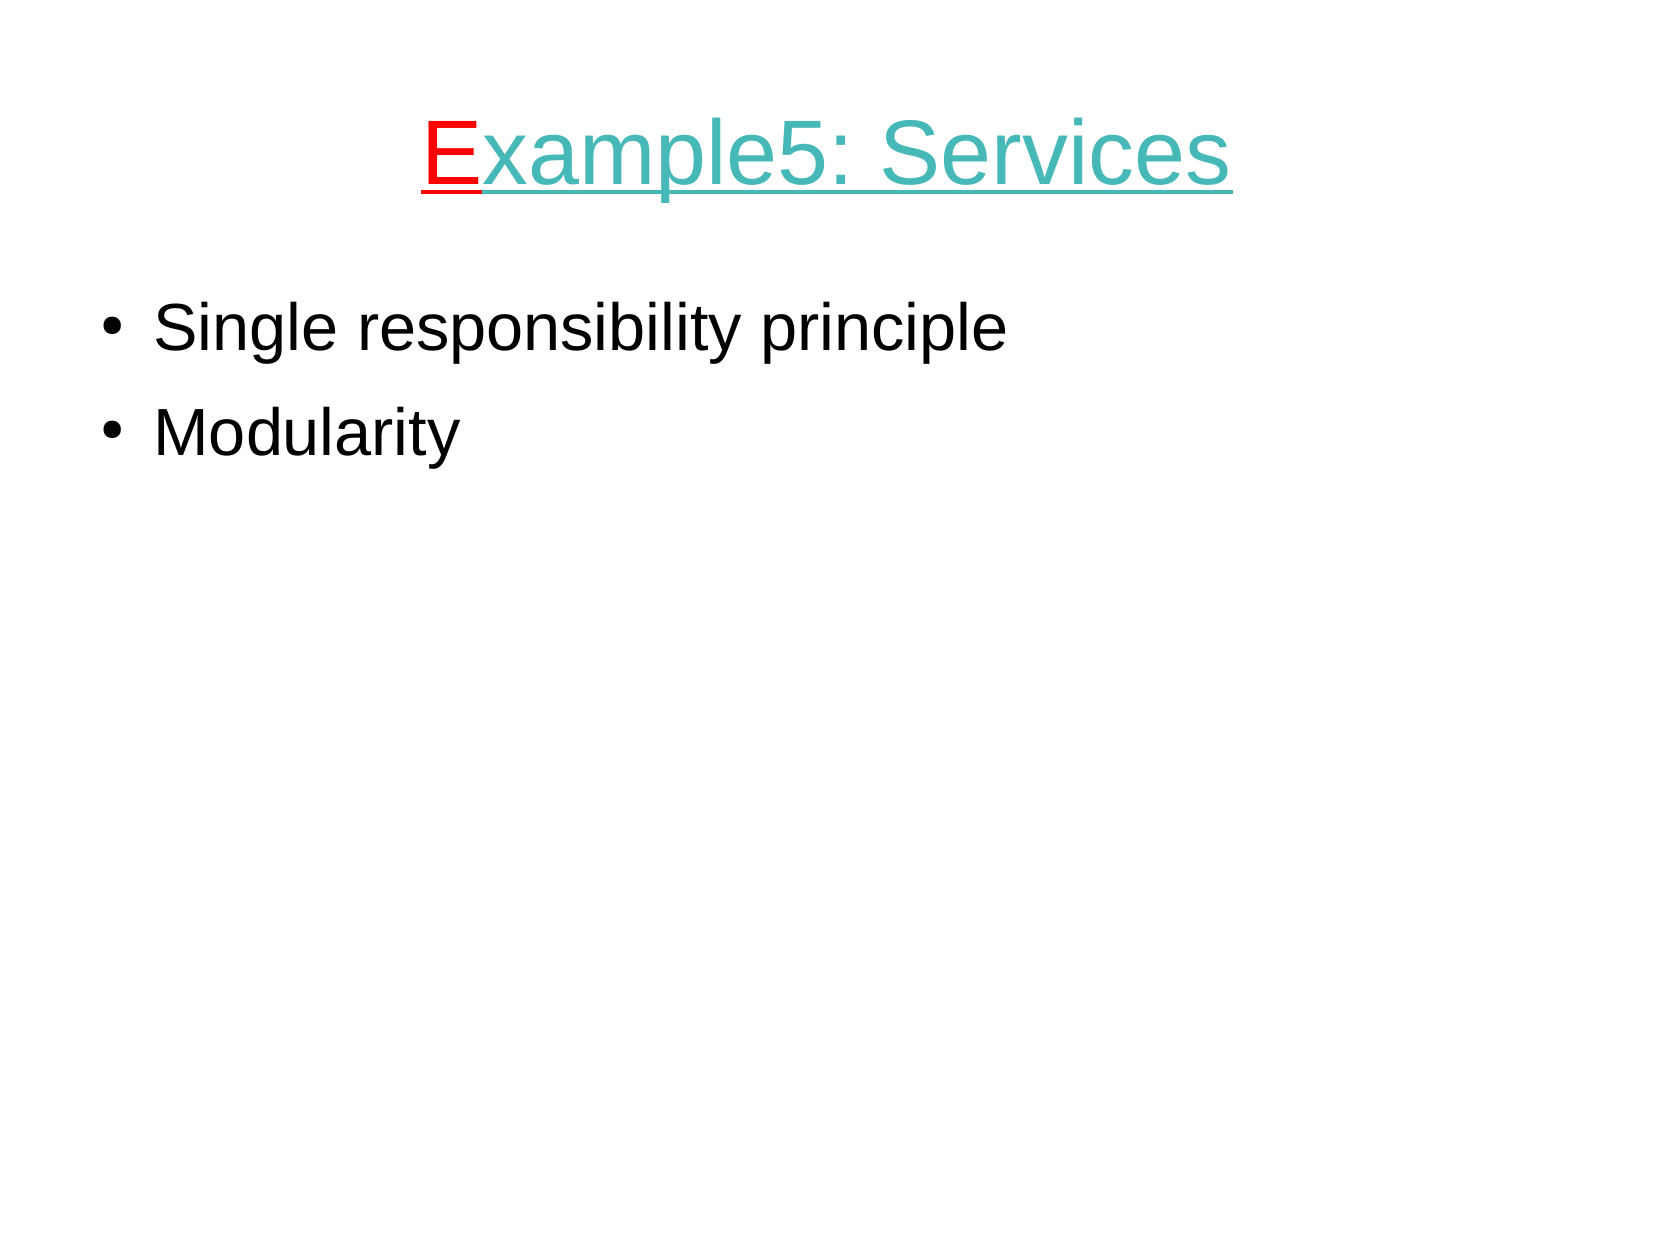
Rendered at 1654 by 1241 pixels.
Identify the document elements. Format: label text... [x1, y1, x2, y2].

title Example5: Services [82, 49, 1571, 257]
list Single responsibility principle Modularity [82, 290, 1571, 1010]
